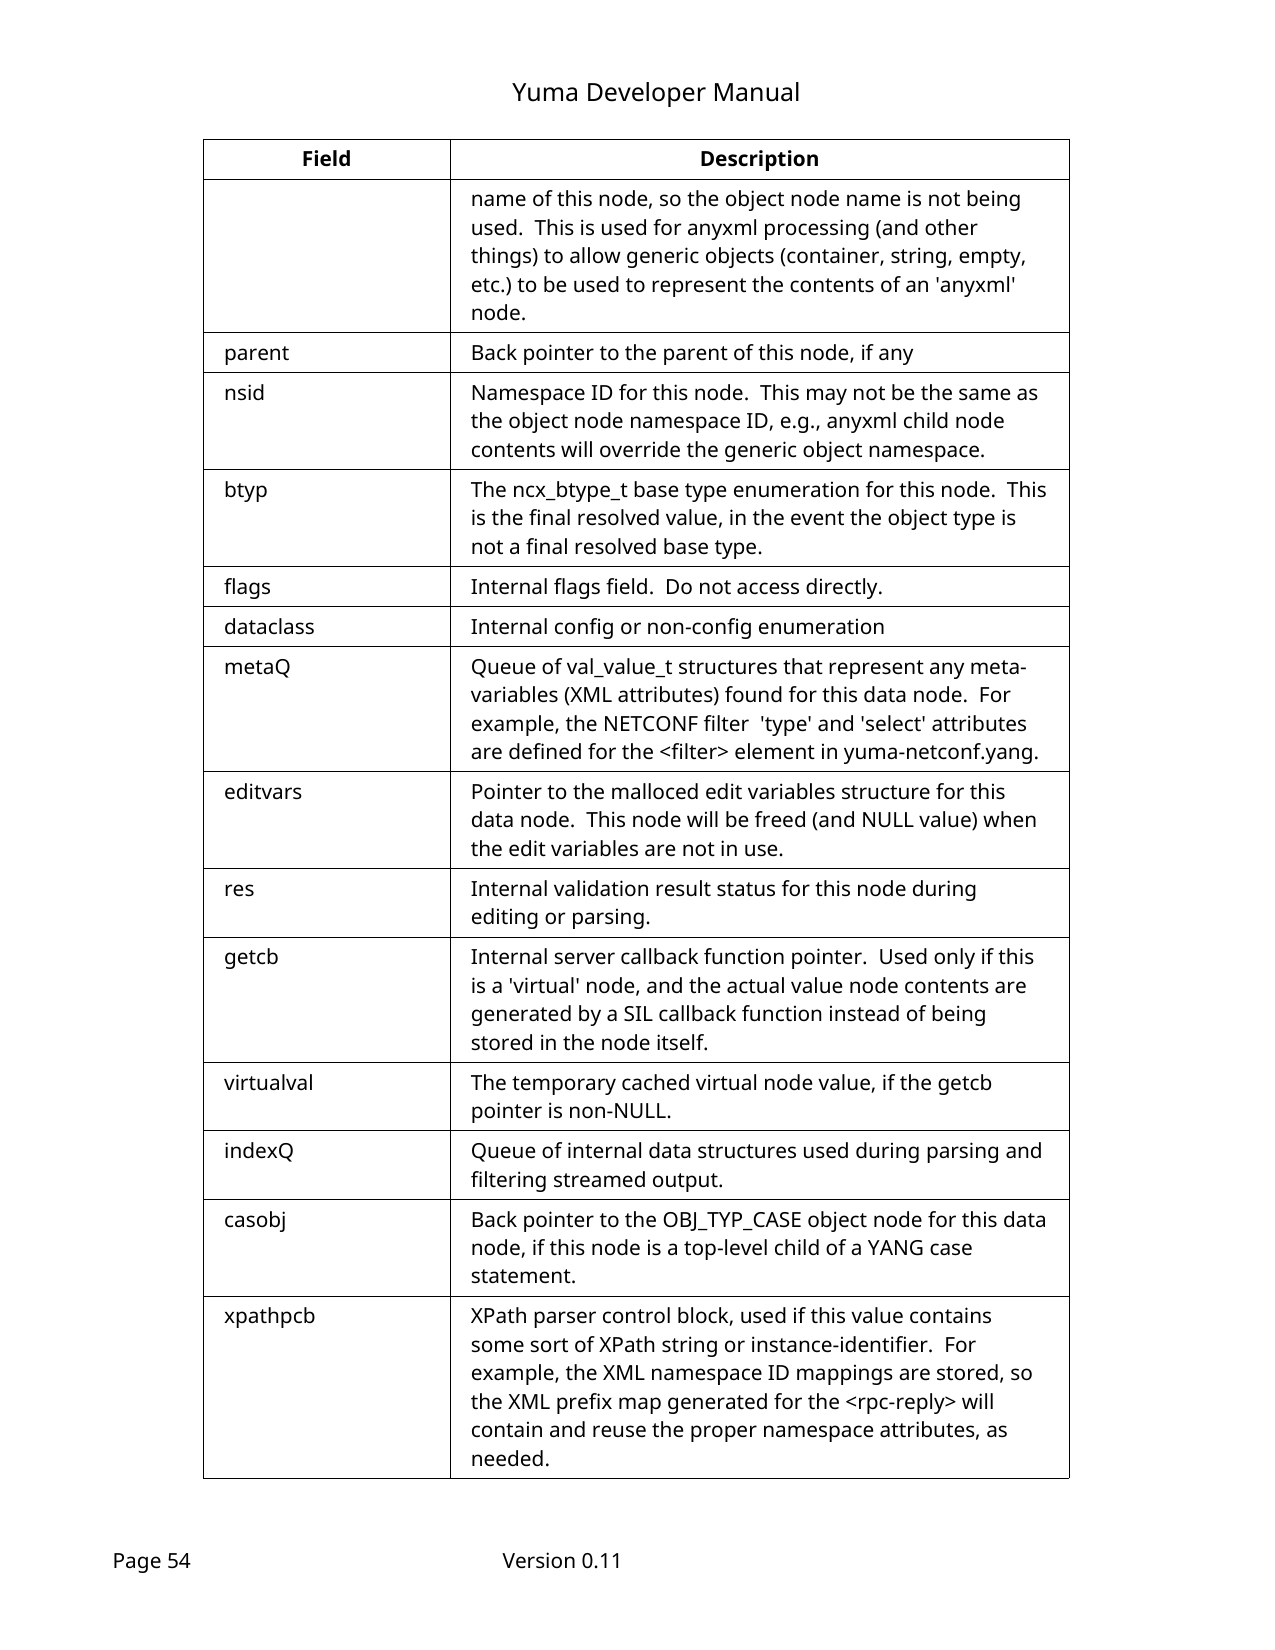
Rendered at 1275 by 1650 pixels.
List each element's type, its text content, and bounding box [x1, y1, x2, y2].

table_cell metaQ [204, 647, 450, 771]
table_cell btyp [204, 470, 450, 566]
table_cell The temporary cached virtual node value, if the getcb pointer is non-NULL. [451, 1063, 1069, 1130]
table_cell flags [204, 567, 450, 606]
table_cell Back pointer to the parent of this node, if any [451, 333, 1069, 372]
table_cell Internal server callback function pointer. Used only if this is a 'virtual' node, and the actual value node contents are generated by a SIL callback function instead of being stored in the node itself. [451, 938, 1069, 1062]
table_cell [204, 180, 450, 332]
table_cell name of this node, so the object node name is not being used. This is used for anyxml processing (and other things) to allow generic objects (container, string, empty, etc.) to be used to represent the contents of an 'anyxml' node. [451, 180, 1069, 332]
table_cell Internal validation result status for this node during editing or parsing. [451, 869, 1069, 937]
table_cell The ncx_btype_t base type enumeration for this node. This is the final resolved value, in the event the object type is not a final resolved base type. [451, 470, 1069, 566]
table_cell res [204, 869, 450, 937]
table_cell dataclass [204, 607, 450, 646]
table_cell Pointer to the malloced edit variables structure for this data node. This node will be freed (and NULL value) when the edit variables are not in use. [451, 772, 1069, 868]
table_cell Internal flags field. Do not access directly. [451, 567, 1069, 606]
table_cell editvars [204, 772, 450, 868]
table_cell casobj [204, 1200, 450, 1296]
table_cell nsid [204, 373, 450, 469]
table_header Field [204, 140, 450, 178]
table_cell Queue of internal data structures used during parsing and filtering streamed output. [451, 1131, 1069, 1199]
table_cell Back pointer to the OBJ_TYP_CASE object node for this data node, if this node is a top-level child of a YANG case statement. [451, 1200, 1069, 1296]
table_cell XPath parser control block, used if this value contains some sort of XPath string or instance-identifier. For example, the XML namespace ID mappings are stored, so the XML prefix map generated for the <rpc-reply> will contain and reuse the proper namespace attributes, as needed. [451, 1297, 1069, 1478]
table_cell Namespace ID for this node. This may not be the same as the object node namespace ID, e.g., anyxml child node contents will override the generic object namespace. [451, 373, 1069, 469]
table_cell indexQ [204, 1131, 450, 1199]
table_header Description [451, 140, 1069, 178]
table_cell parent [204, 333, 450, 372]
table_cell xpathpcb [204, 1297, 450, 1478]
table_cell getcb [204, 938, 450, 1062]
table_cell Queue of val_value_t structures that represent any meta-variables (XML attributes) found for this data node. For example, the NETCONF filter 'type' and 'select' attributes are defined for the <filter> element in yuma-netconf.yang. [451, 647, 1069, 771]
table_cell Internal config or non-config enumeration [451, 607, 1069, 646]
table_cell virtualval [204, 1063, 450, 1130]
